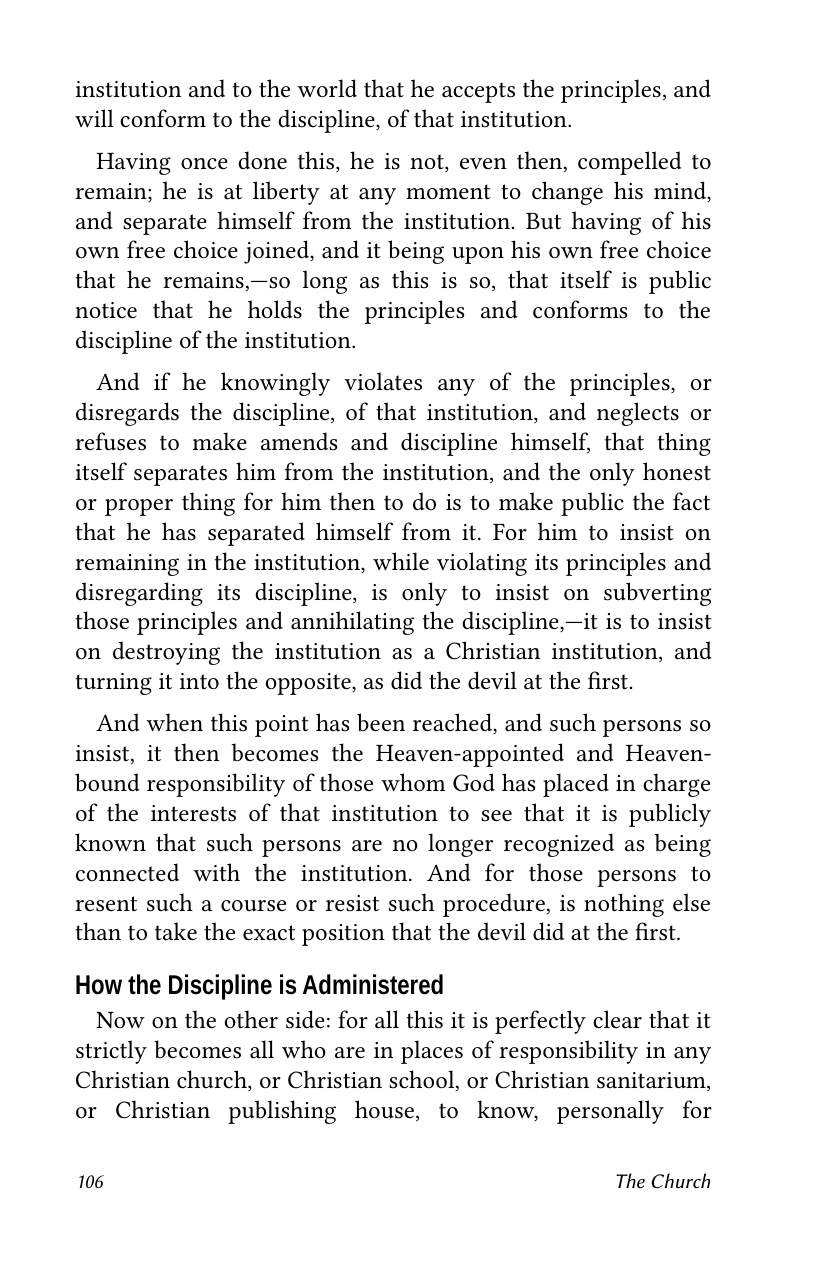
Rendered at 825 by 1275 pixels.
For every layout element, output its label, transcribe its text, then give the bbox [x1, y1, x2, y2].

text Now on the other side: for all this it is perfectly clear that it strictly becomes all who are in places of responsibility in any Christian church, or Christian school, or Christian sanitarium, or Christian publishing house, to know, personally for [75, 1006, 712, 1125]
subtitle How the Discipline is Administered [75, 969, 712, 1000]
text And when this point has been reached, and such persons so insist, it then becomes the Heaven-appointed and Heaven-bound responsibility of those whom God has placed in charge of the interests of that institution to see that it is publicly known that such persons are no longer recognized as being connected with the institution. And for those persons to resent such a course or resist such procedure, is nothing else than to take the exact position that the devil did at the first. [75, 709, 712, 947]
text And if he knowingly violates any of the principles, or disregards the discipline, of that institution, and neglects or refuses to make amends and discipline himself, that thing itself separates him from the institution, and the only honest or proper thing for him then to do is to make public the fact that he has separated himself from it. For him to insist on remaining in the institution, while violating its principles and disregarding its discipline, is only to insist on subverting those principles and annihilating the discipline,—it is to insist on destroying the institution as a Christian institution, and turning it into the opposite, as did the devil at the first. [75, 368, 712, 696]
text Having once done this, he is not, even then, compelled to remain; he is at liberty at any moment to change his mind, and separate himself from the institution. But having of his own free choice joined, and it being upon his own free choice that he remains,—so long as this is so, that itself is public notice that he holds the principles and conforms to the discipline of the institution. [75, 147, 712, 355]
text institution and to the world that he accepts the principles, and will conform to the discipline, of that institution. [75, 75, 712, 133]
